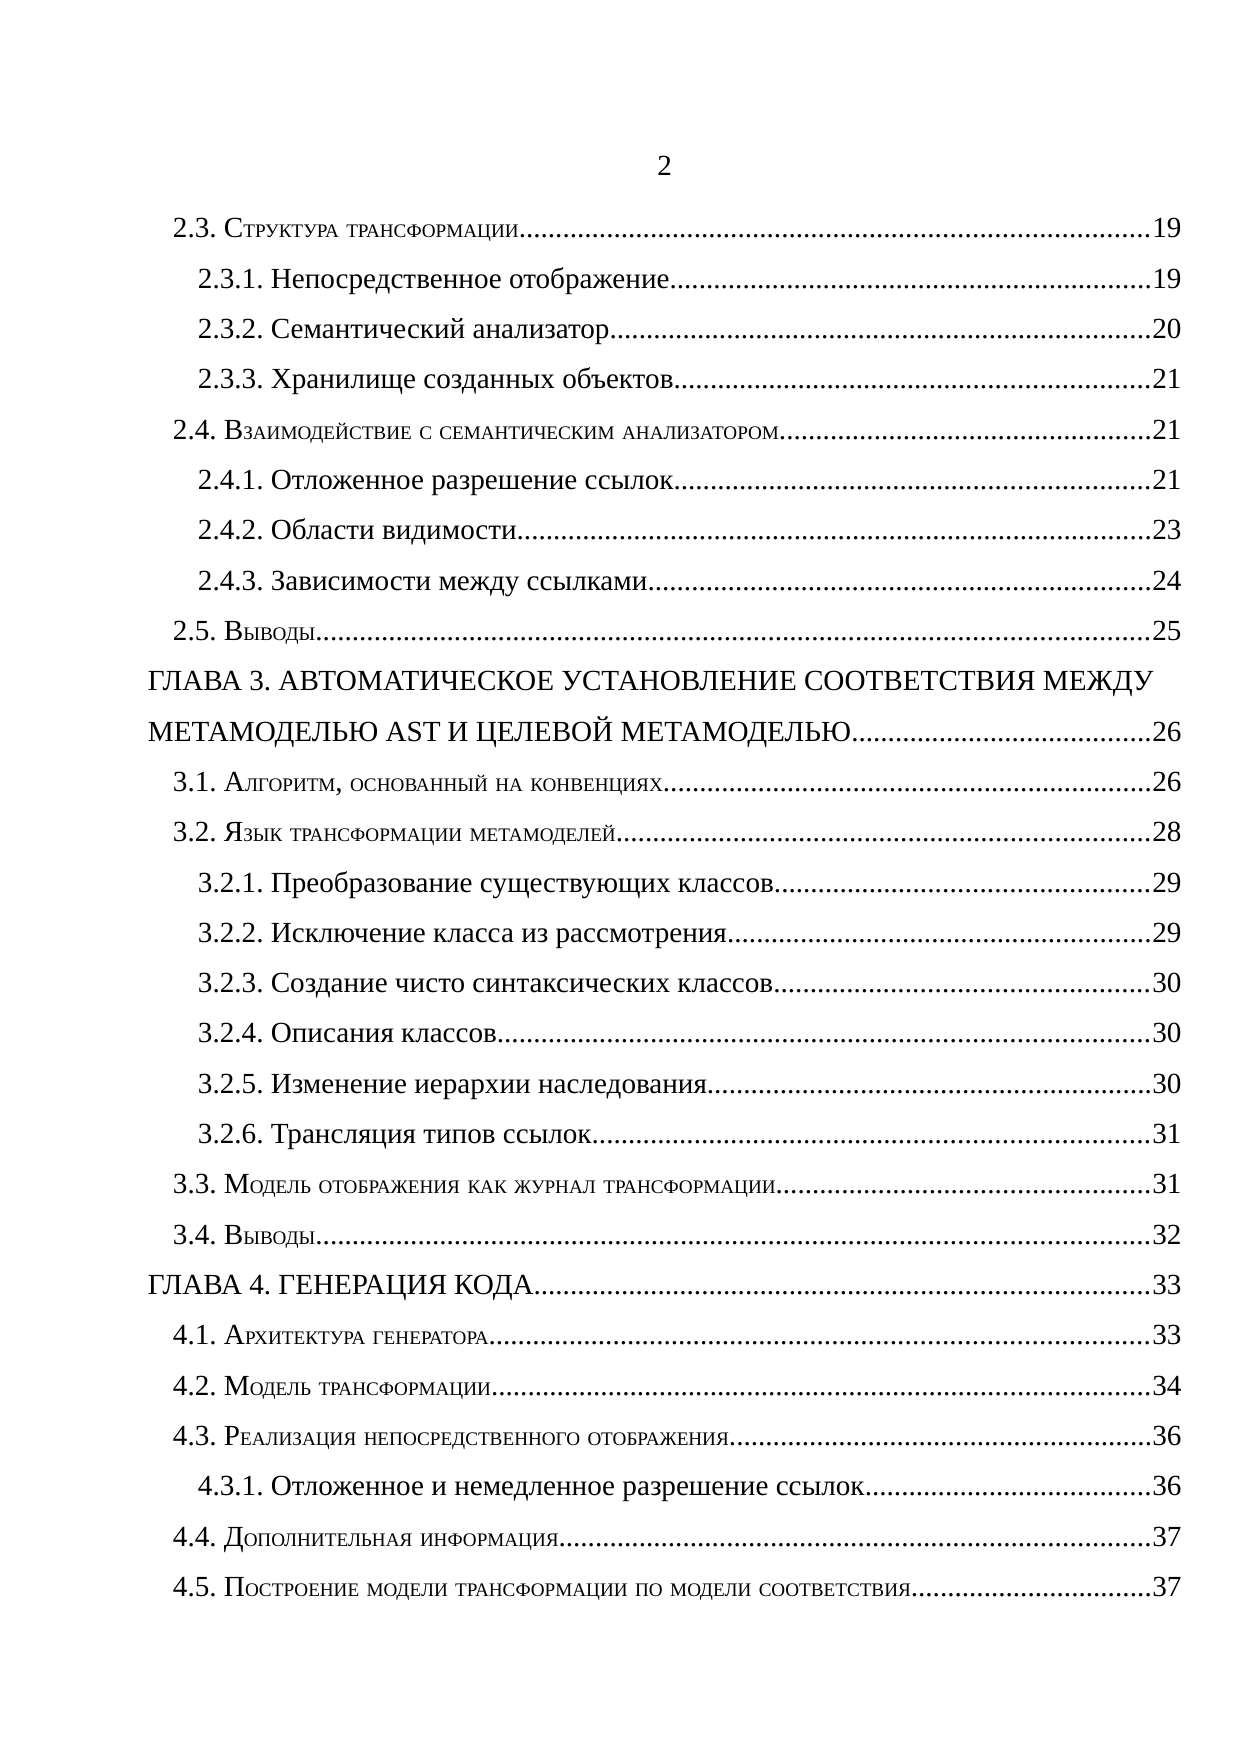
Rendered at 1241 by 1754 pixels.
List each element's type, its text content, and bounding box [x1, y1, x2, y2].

text 4.3.1. Отложенное и немедленное разрешение ссылок 36 [198, 1468, 1181, 1502]
text 2.4.3. Зависимости между ссылками 24 [198, 563, 1181, 596]
text 4.5. Построение модели трансформации по модели соответствия 37 [173, 1569, 1181, 1603]
text 3.2.4. Описания классов 30 [198, 1016, 1181, 1049]
text 2.4.1. Отложенное разрешение ссылок 21 [198, 462, 1181, 496]
text 3.3. Модель отображения как журнал трансформации 31 [173, 1167, 1181, 1200]
text 3.2.6. Трансляция типов ссылок 31 [198, 1116, 1181, 1150]
text 4.2. Модель трансформации 34 [173, 1368, 1181, 1401]
text 3.2. Язык трансформации метамоделей 28 [173, 814, 1181, 848]
text 2.3.2. Семантический анализатор 20 [198, 311, 1181, 345]
text 4.1. Архитектура генератора 33 [173, 1317, 1181, 1351]
text 2.3.1. Непосредственное отображение 19 [198, 261, 1181, 294]
text 3.1. Алгоритм, основанный на конвенциях 26 [173, 764, 1181, 798]
text 4.4. Дополнительная информация 37 [173, 1519, 1181, 1552]
text 3.2.3. Создание чисто синтаксических классов 30 [198, 965, 1181, 999]
text 2.4.2. Области видимости 23 [198, 512, 1181, 546]
text 3.2.1. Преобразование существующих классов 29 [198, 865, 1181, 898]
text 4.3. Реализация непосредственного отображения 36 [173, 1418, 1181, 1452]
text 2.4. Взаимодействие с семантическим анализатором 21 [173, 412, 1181, 445]
text 3.4. Выводы 32 [173, 1217, 1181, 1250]
text Глава 3. Автоматическое установление соответствия между метамоделью AST и целевой метамоделью 26 [148, 663, 1181, 747]
text 3.2.2. Исключение класса из рассмотрения 29 [198, 915, 1181, 948]
text Глава 4. Генерация кода 33 [148, 1267, 1181, 1301]
text 2.3.3. Хранилище созданных объектов 21 [198, 362, 1181, 395]
text 2.5. Выводы 25 [173, 613, 1181, 647]
text 3.2.5. Изменение иерархии наследования 30 [198, 1066, 1181, 1099]
text 2.3. Структура трансформации 19 [173, 211, 1181, 244]
